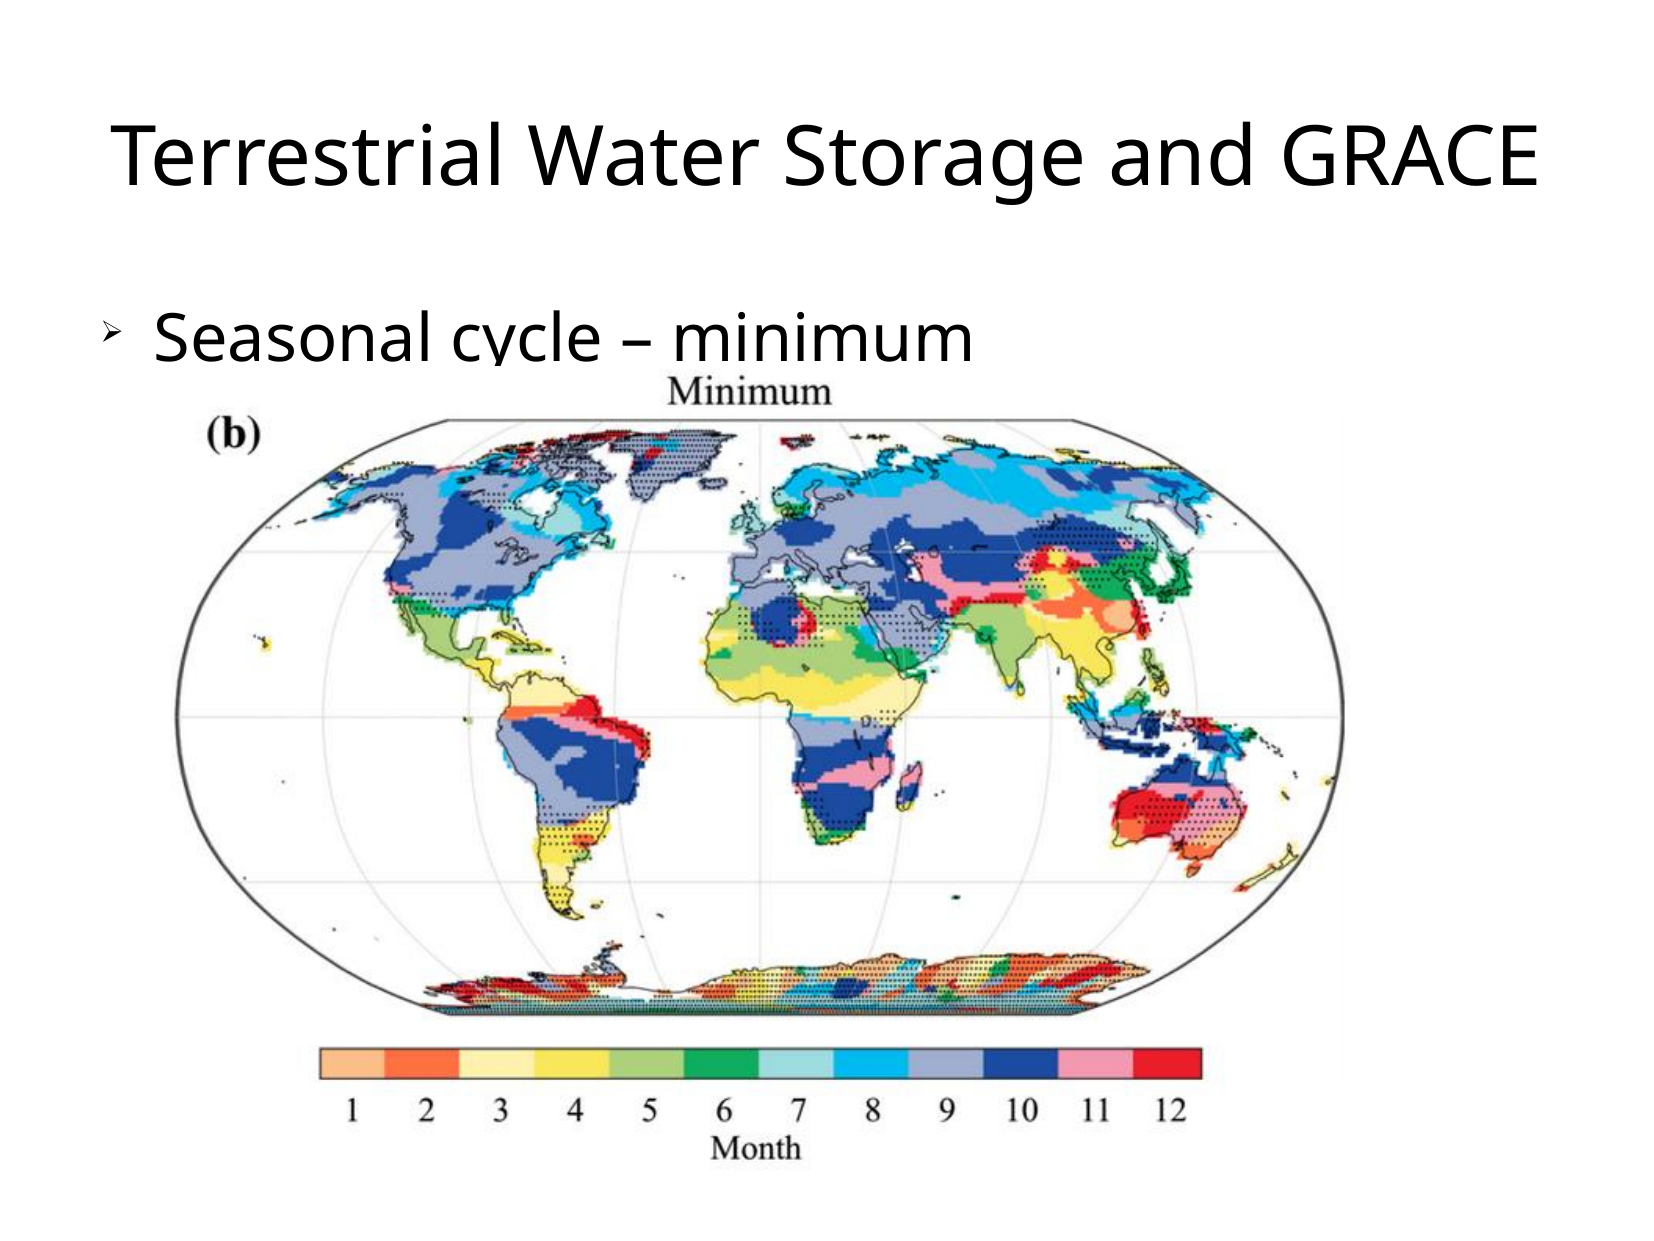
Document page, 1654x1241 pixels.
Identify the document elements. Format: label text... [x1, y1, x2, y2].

list Seasonal cycle – minimum [82, 290, 1571, 1010]
title Terrestrial Water Storage and GRACE [82, 49, 1571, 257]
picture [159, 366, 1359, 1174]
